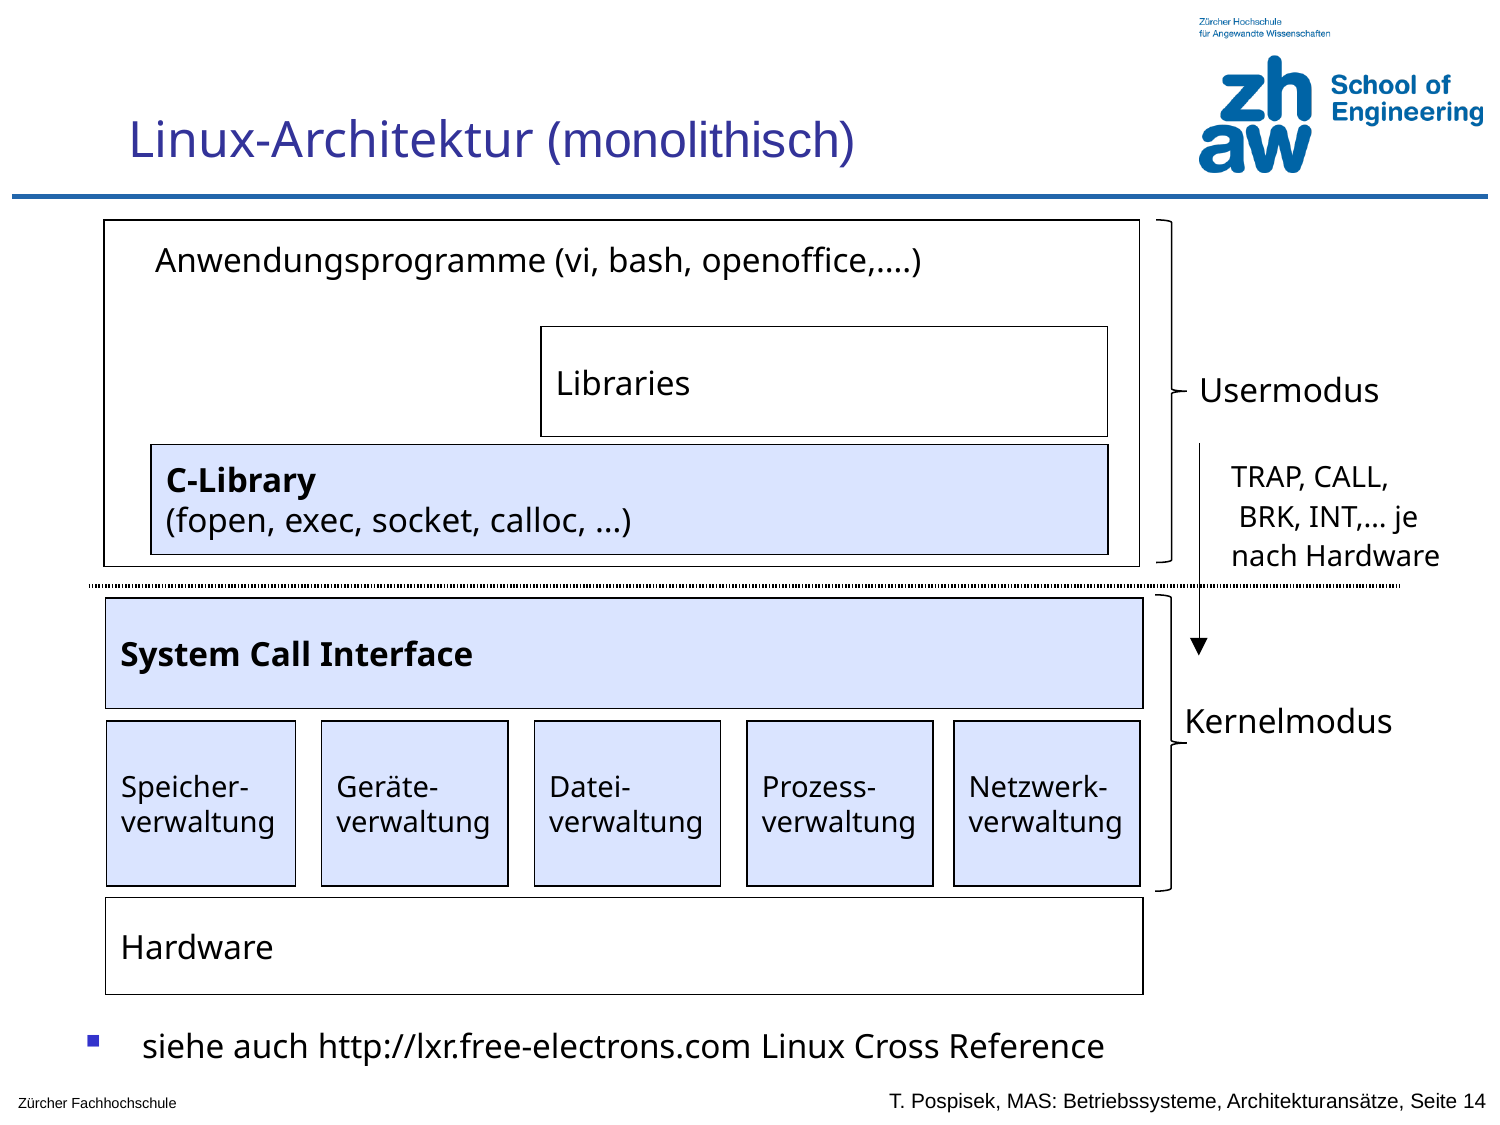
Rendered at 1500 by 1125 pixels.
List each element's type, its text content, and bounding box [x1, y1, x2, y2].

text_box Usermodus [1184, 361, 1395, 417]
text_box [1155, 594, 1187, 892]
text_box System Call Interface [105, 597, 1144, 709]
text_box Prozess- verwaltung [747, 721, 934, 886]
text_box Datei- verwaltung [534, 721, 721, 886]
list siehe auch http://lxr.free-electrons.com Linux Cross Reference [70, 1018, 1346, 1125]
text_box Netzwerk- verwaltung [953, 721, 1140, 886]
title Linux-Architektur (monolithisch) [100, 50, 1379, 175]
text_box Libraries [540, 326, 1108, 437]
picture [1199, 18, 1483, 173]
text_box Geräte- verwaltung [321, 721, 508, 886]
text_box [1156, 219, 1187, 563]
text_box Anwendungsprogramme (vi, bash, openoffice,….) [140, 231, 947, 287]
text_box Hardware [105, 897, 1144, 995]
text_box C-Library (fopen, exec, socket, calloc, …) [151, 444, 1108, 555]
text_box Kernelmodus [1172, 692, 1408, 748]
text_box TRAP, CALL, BRK, INT,… je nach Hardware [1216, 448, 1483, 567]
text_box Speicher- verwaltung [106, 721, 296, 886]
